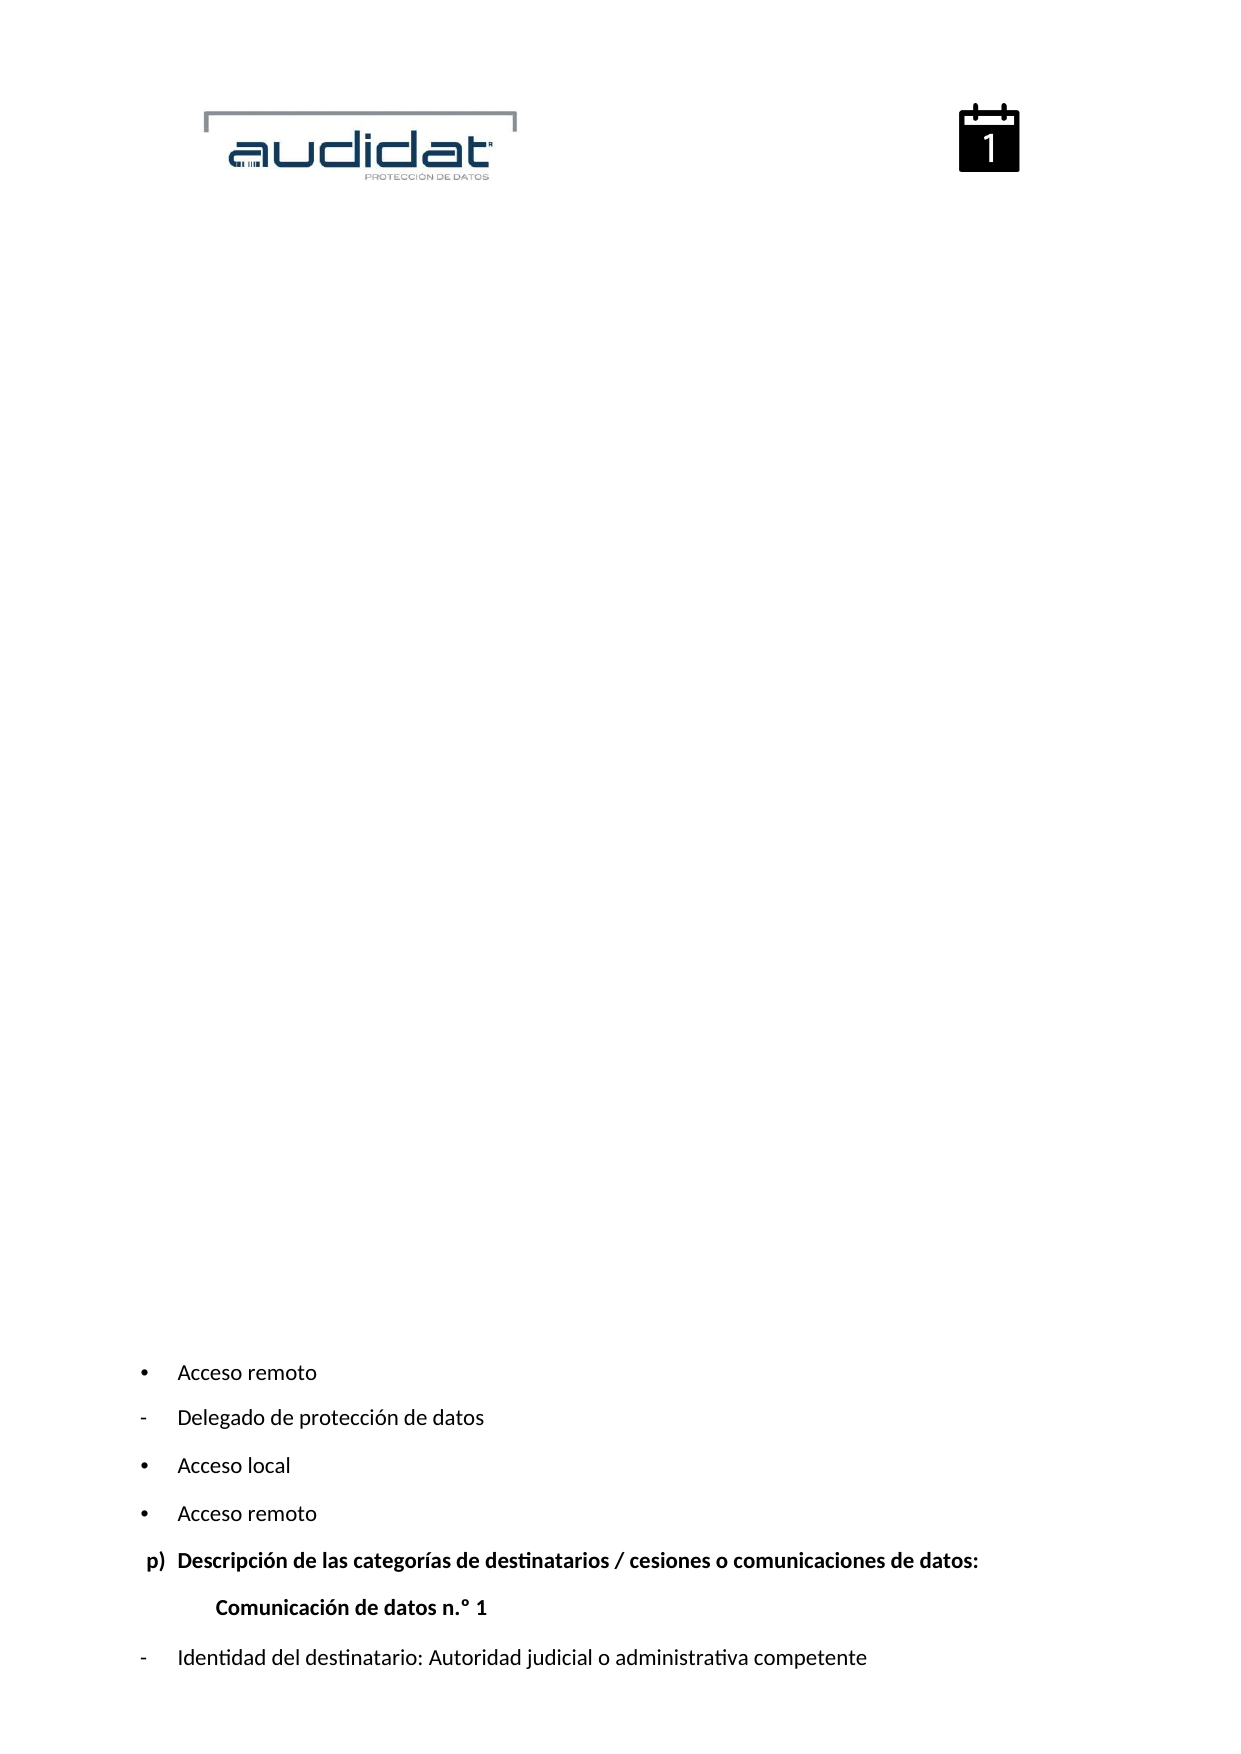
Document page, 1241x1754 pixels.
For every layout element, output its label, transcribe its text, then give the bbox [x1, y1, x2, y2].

list Delegado de protección de datos [140, 1403, 1064, 1431]
list Descripción de las categorías de destinatarios / cesiones o comunicaciones de datos: [146, 1547, 1064, 1574]
list Acceso remoto [140, 1499, 1064, 1527]
list Acceso remoto [140, 1358, 1064, 1386]
list Acceso local [140, 1451, 1064, 1479]
list Identidad del destinatario: Autoridad judicial o administrativa competente [140, 1643, 1064, 1671]
text Comunicación de datos n.º 1 [216, 1593, 1064, 1621]
